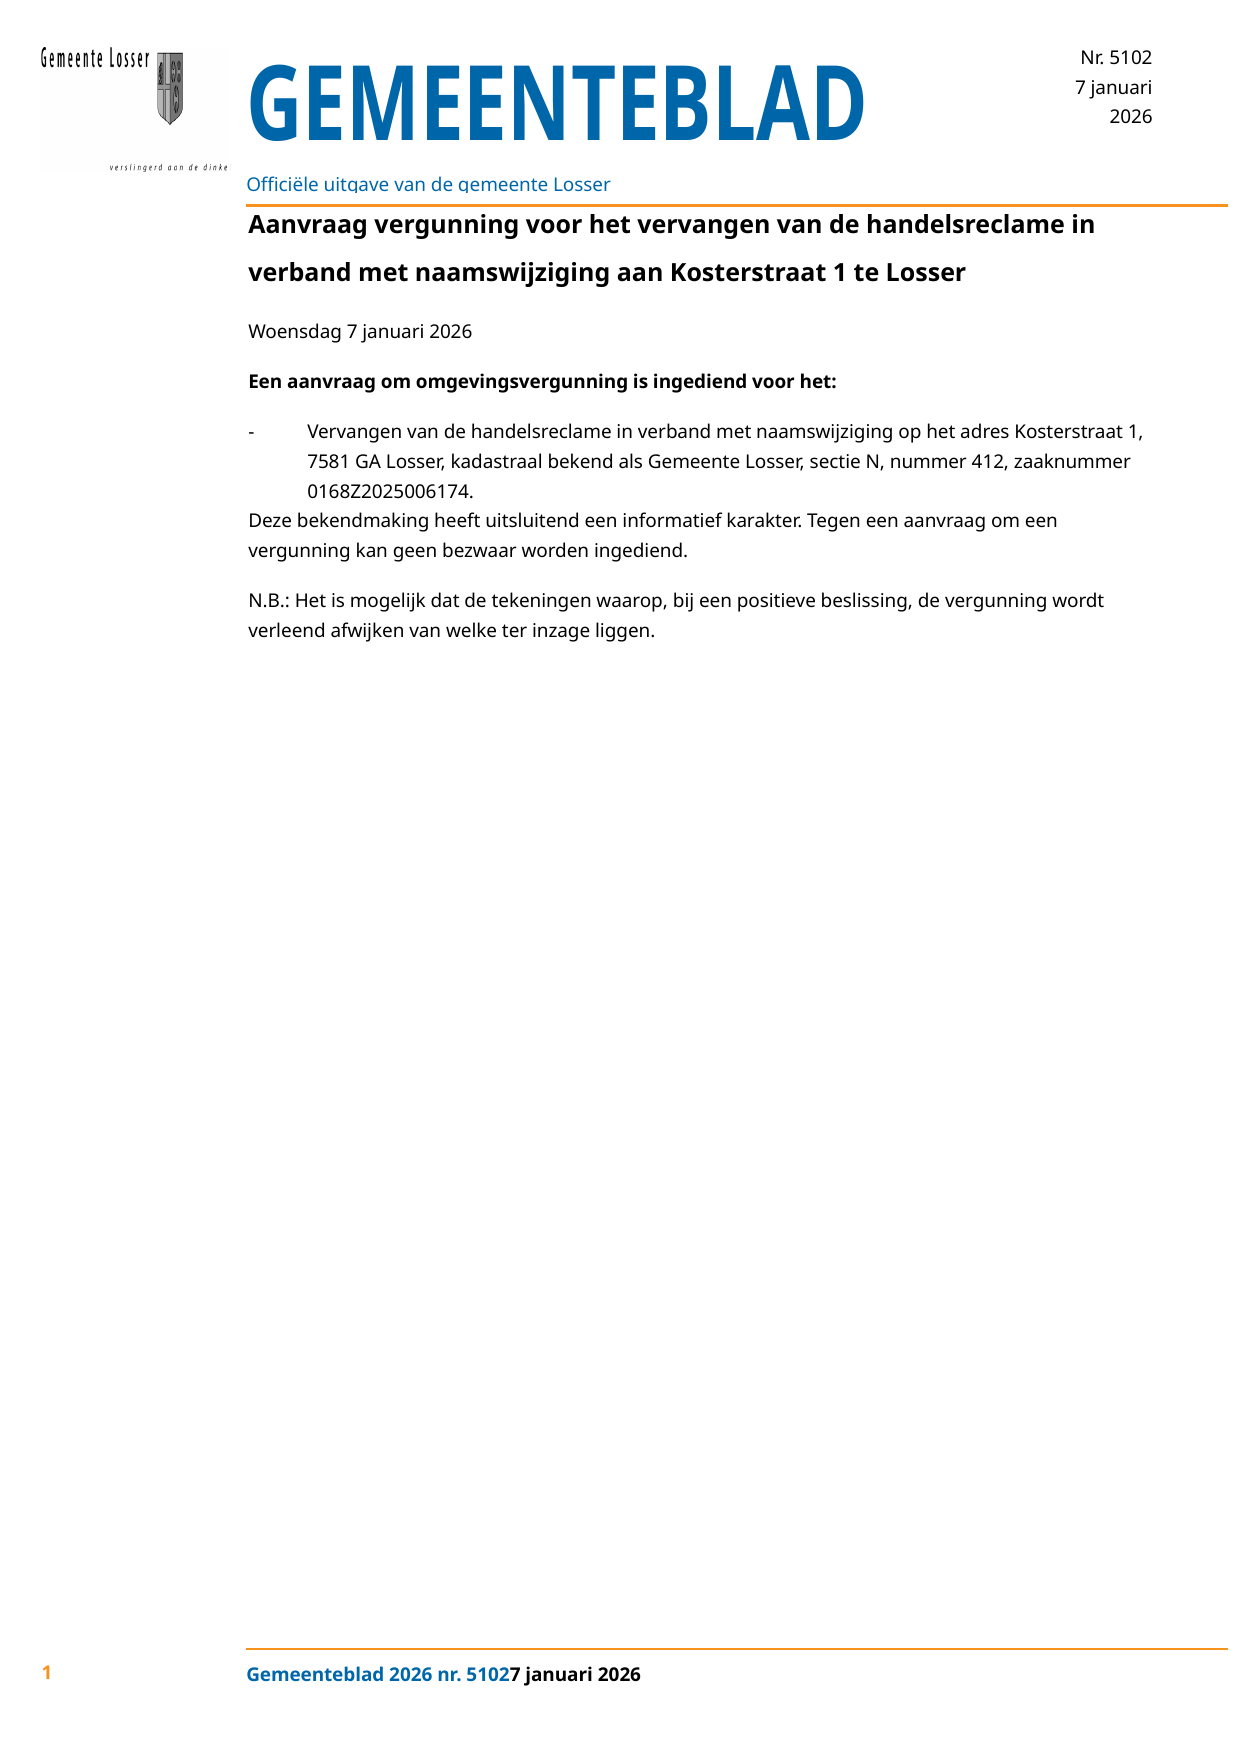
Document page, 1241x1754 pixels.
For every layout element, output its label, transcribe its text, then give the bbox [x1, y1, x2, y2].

text Aanvraag vergunning voor het vervangen van de handelsreclame in verband met naamswijziging aan Kosterstraat 1 te Losser [248, 207, 1152, 288]
text N.B.: Het is mogelijk dat de tekeningen waarop, bij een positieve beslissing, de vergunning wordt verleend afwijken van welke ter inzage liggen. [248, 587, 1152, 643]
text Een aanvraag om omgevingsvergunning is ingediend voor het: [248, 368, 1152, 394]
text Woensdag 7 januari 2026 [248, 318, 1152, 344]
picture [41, 47, 231, 172]
list Vervangen van de handelsreclame in verband met naamswijziging op het adres Kosterstraat 1, 7581 GA Losser, kadastraal bekend als Gemeente Losser, sectie N, nummer 412, zaaknummer 0168Z2025006174. [248, 419, 1152, 504]
text Deze bekendmaking heeft uitsluitend een informatief karakter. Tegen een aanvraag om een vergunning kan geen bezwaar worden ingediend. [248, 507, 1152, 563]
